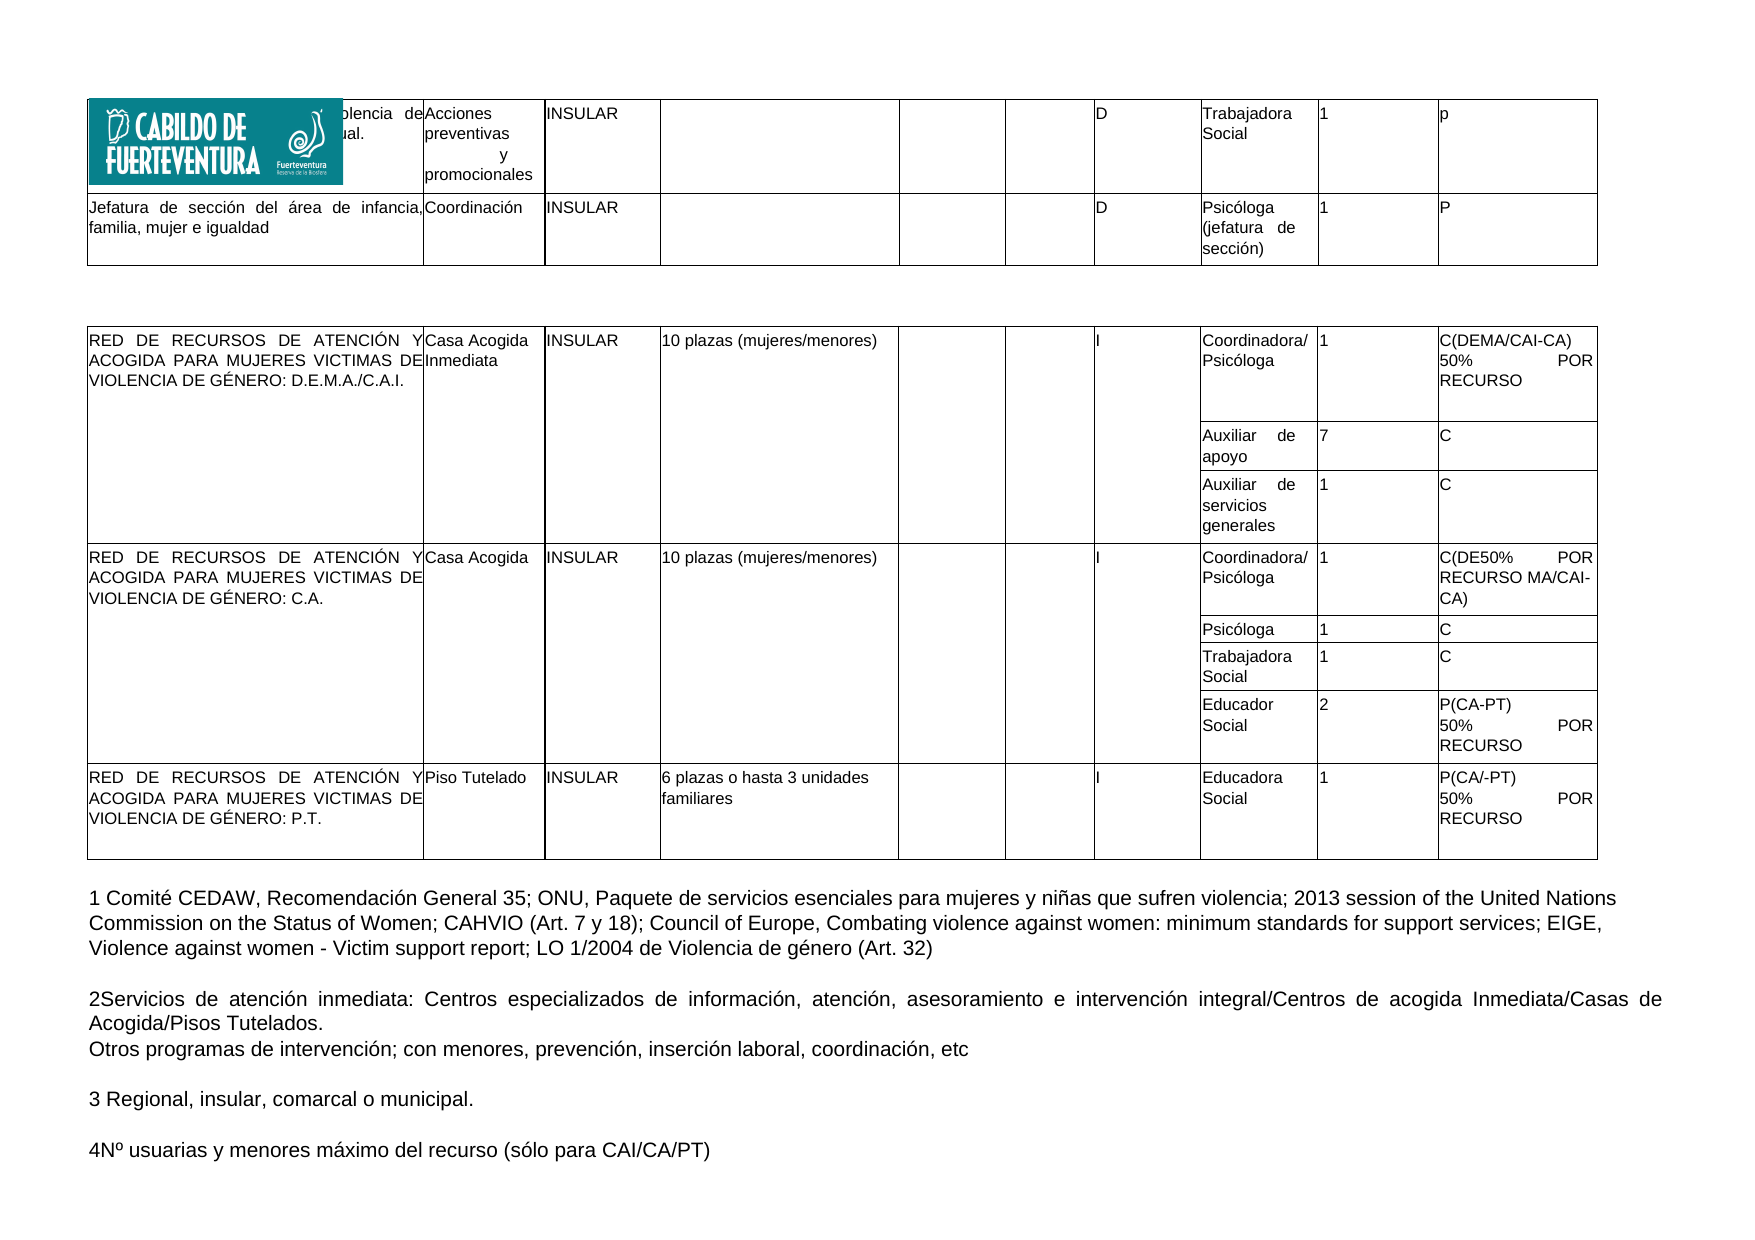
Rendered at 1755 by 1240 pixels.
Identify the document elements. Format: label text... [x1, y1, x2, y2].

table_cell [900, 194, 1005, 265]
table_cell I [1095, 764, 1200, 859]
table_cell 1 [1318, 544, 1438, 614]
table_cell 1 [1318, 616, 1438, 642]
table_cell P(CA-PT) 50% POR RECURSO [1439, 691, 1597, 763]
table_header 10 plazas (mujeres/menores) [661, 327, 898, 543]
table_cell [899, 544, 1005, 763]
table_cell Piso Tutelado [424, 764, 544, 859]
table_header 1 [1318, 327, 1438, 421]
text 2Servicios de atención inmediata: Centros especializados de información, atención, asesoramiento e intervención integral/Centros de acogida Inmediata/Casas de Acogida/Pisos Tutelados. [89, 987, 1666, 1035]
table_cell P [1439, 194, 1597, 265]
table_cell C(DE50% POR RECURSO MA/CAI- CA) [1439, 544, 1597, 614]
table_cell 1 [1319, 100, 1438, 193]
table_cell [1006, 194, 1094, 265]
table_cell Coordinadora/ Psicóloga [1201, 544, 1317, 614]
table_cell C [1439, 616, 1597, 642]
text 3 Regional, insular, comarcal o municipal. [89, 1087, 1490, 1111]
table_header [1006, 327, 1094, 543]
table_cell Psicóloga [1201, 616, 1317, 642]
table_cell Programa de prevención en violencia de género: Punto de información sexual. [88, 100, 423, 193]
table_cell [1006, 100, 1094, 193]
table_cell D [1095, 100, 1201, 193]
table_cell 2 [1318, 691, 1438, 763]
table_cell D [1095, 194, 1201, 265]
table_cell 10 plazas (mujeres/menores) [661, 544, 898, 763]
table_cell Trabajadora Social [1202, 100, 1318, 193]
table_cell Auxiliar de servicios generales [1201, 471, 1317, 543]
table_cell Casa Acogida [424, 544, 544, 763]
table_cell P(CA/-PT) 50% POR RECURSO [1439, 764, 1597, 859]
table_cell p [1439, 100, 1597, 193]
table_header INSULAR [546, 327, 660, 543]
table_cell RED DE RECURSOS DE ATENCIÓN Y ACOGIDA PARA MUJERES VICTIMAS DE VIOLENCIA DE GÉNERO: P.T. [88, 764, 423, 859]
table_header I [1095, 327, 1200, 543]
table_cell 1 [1318, 764, 1438, 859]
table_cell 1 [1319, 194, 1438, 265]
text 4Nº usuarias y menores máximo del recurso (sólo para CAI/CA/PT) [89, 1138, 1490, 1162]
table_cell 1 [1318, 643, 1438, 690]
table_cell 1 [1318, 471, 1438, 543]
table_cell Educadora Social [1201, 764, 1317, 859]
table_header Casa Acogida Inmediata [424, 327, 544, 543]
table_cell Coordinación [424, 194, 544, 265]
table_cell C [1439, 643, 1597, 690]
table_cell Educador Social [1201, 691, 1317, 763]
text 1 Comité CEDAW, Recomendación General 35; ONU, Paquete de servicios esenciales para mujeres y niñas que sufren violencia; 2013 session of the United Nations [89, 886, 1666, 910]
table_cell 7 [1318, 422, 1438, 470]
table_cell [1006, 544, 1094, 763]
text Commission on the Status of Women; CAHVIO (Art. 7 y 18); Council of Europe, Combating violence against women: minimum standards for support services; EIGE, [89, 911, 1666, 935]
table_cell Jefatura de sección del área de infancia, familia, mujer e igualdad [88, 194, 423, 265]
table_cell Psicóloga (jefatura de sección) [1202, 194, 1318, 265]
table_header Coordinadora/ Psicóloga [1201, 327, 1317, 421]
table_cell RED DE RECURSOS DE ATENCIÓN Y ACOGIDA PARA MUJERES VICTIMAS DE VIOLENCIA DE GÉNERO: C.A. [88, 544, 423, 763]
table_cell [899, 764, 1005, 859]
table_cell Trabajadora Social [1201, 643, 1317, 690]
table_cell [661, 100, 899, 193]
table_cell I [1095, 544, 1200, 763]
table_header RED DE RECURSOS DE ATENCIÓN Y ACOGIDA PARA MUJERES VICTIMAS DE VIOLENCIA DE GÉNERO: D.E.M.A./C.A.I. [88, 327, 423, 543]
picture [88, 98, 344, 185]
table_cell [661, 194, 899, 265]
text Violence against women - Victim support report; LO 1/2004 de Violencia de género (Art. 32) [89, 936, 1490, 960]
table_cell INSULAR [546, 544, 660, 763]
table_header [899, 327, 1005, 543]
table_cell INSULAR [546, 764, 660, 859]
table_header C(DEMA/CAI-CA) 50% POR RECURSO [1439, 327, 1597, 421]
table_cell INSULAR [546, 194, 660, 265]
table_cell C [1439, 422, 1597, 470]
table_cell 6 plazas o hasta 3 unidades familiares [661, 764, 898, 859]
text Otros programas de intervención; con menores, prevención, inserción laboral, coordinación, etc [89, 1036, 1490, 1060]
table_cell Acciones preventivas y promocionales [424, 100, 544, 193]
table_cell Auxiliar de apoyo [1201, 422, 1317, 470]
table_cell [1006, 764, 1094, 859]
table_cell [900, 100, 1005, 193]
table_cell C [1439, 471, 1597, 543]
table_cell INSULAR [546, 100, 660, 193]
